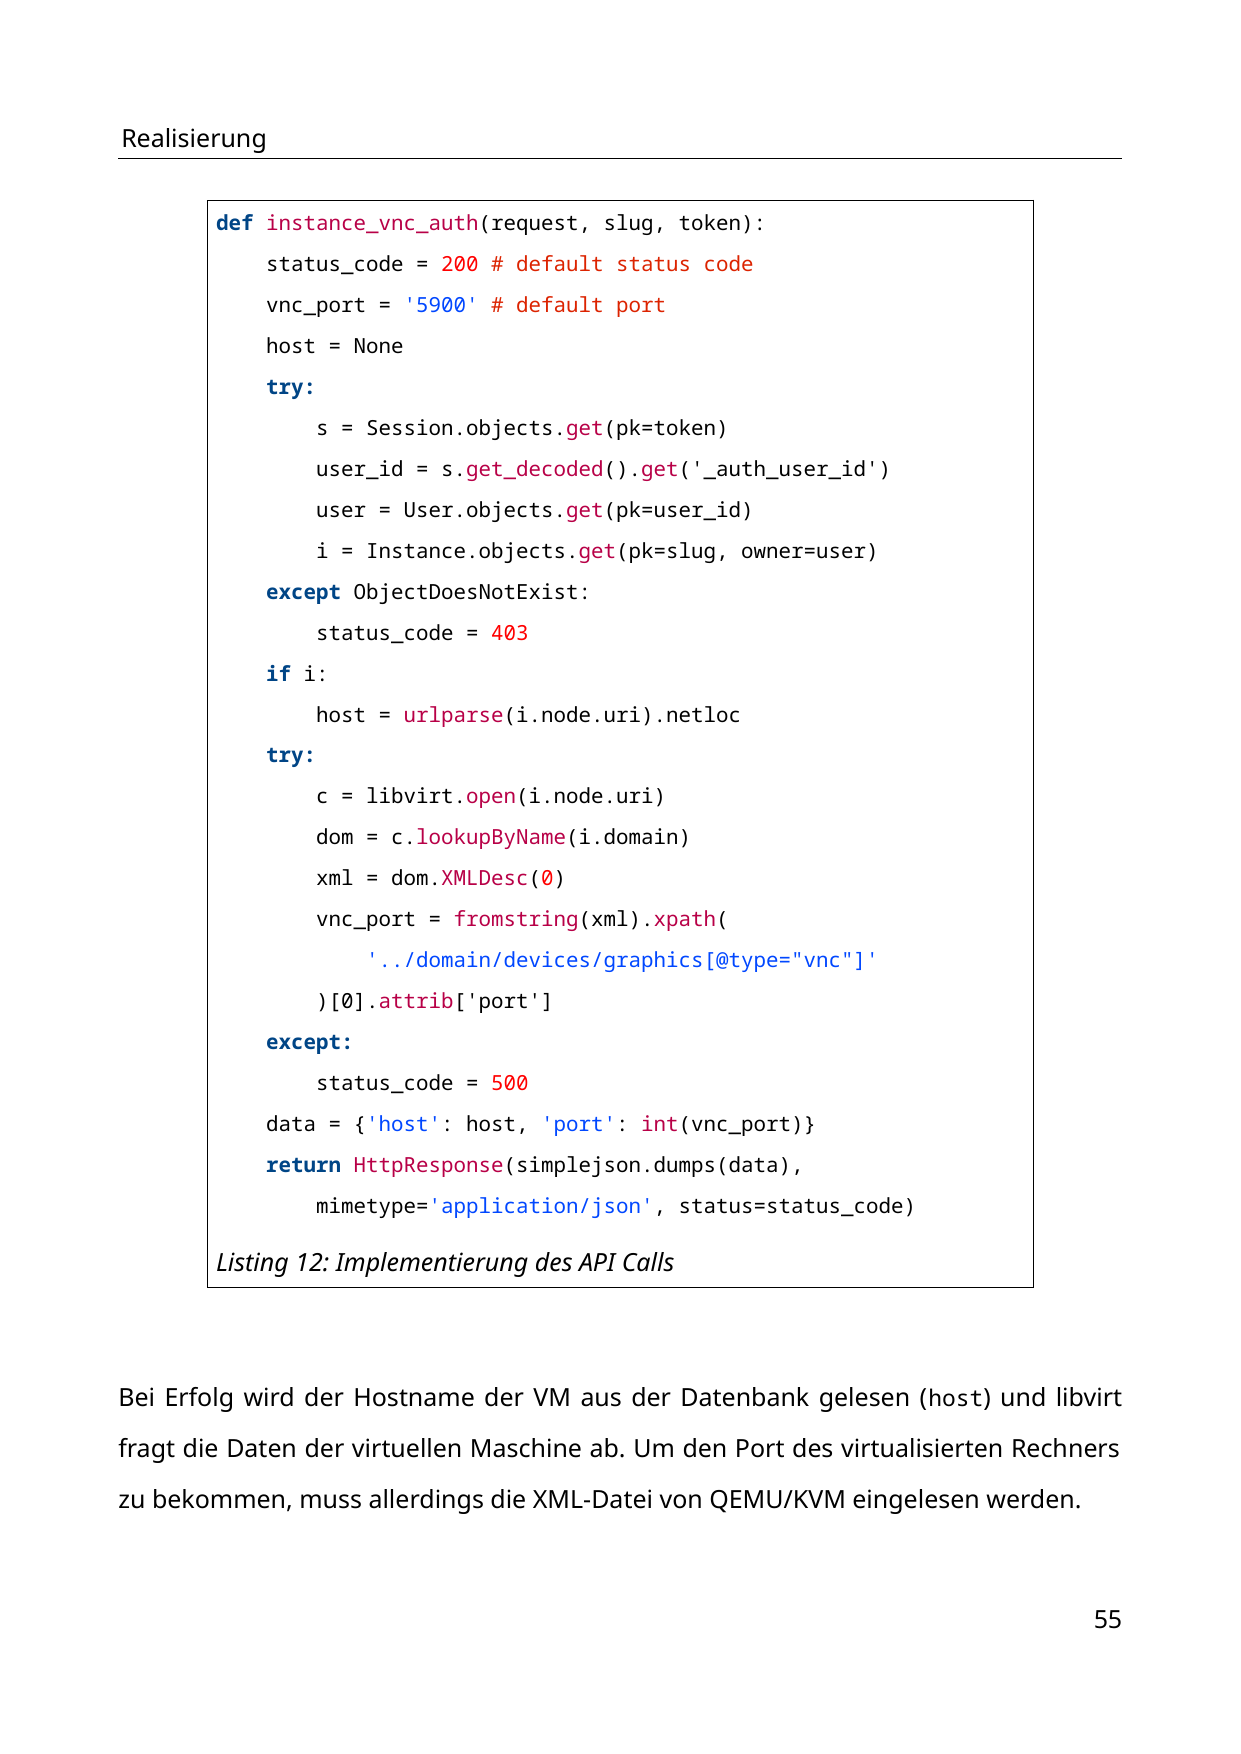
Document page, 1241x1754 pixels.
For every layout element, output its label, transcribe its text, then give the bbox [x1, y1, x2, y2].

text try: [216, 372, 1024, 401]
text status_code = 403 [216, 618, 1024, 646]
text if i: [216, 659, 1024, 687]
text except ObjectDoesNotExist: [216, 577, 1024, 605]
text status_code = 200 # default status code [216, 249, 1024, 278]
text user = User.objects.get(pk=user_id) [216, 495, 1024, 523]
text Bei Erfolg wird der Hostname der VM aus der Datenbank gelesen (host) und libvirt fragt die Daten der virtuellen Maschine ab. Um den Port des virtualisierten Rechners zu bekommen, muss allerdings die XML-Datei von QEMU/KVM eingelesen werden. [118, 1380, 1122, 1516]
text i = Instance.objects.get(pk=slug, owner=user) [216, 536, 1024, 564]
text dom = c.lookupByName(i.domain) [216, 822, 1024, 851]
text )[0].attrib['port'] [216, 986, 1024, 1015]
list Listing 12: Implementierung des API Calls [216, 1244, 1024, 1278]
text status_code = 500 [216, 1068, 1024, 1097]
text def instance_vnc_auth(request, slug, token): [216, 208, 1024, 237]
text vnc_port = '5900' # default port [216, 290, 1024, 319]
text mimetype='application/json', status=status_code) [216, 1191, 1024, 1219]
text data = {'host': host, 'port': int(vnc_port)} [216, 1109, 1024, 1137]
text '../domain/devices/graphics[@type="vnc"]' [216, 945, 1024, 974]
text s = Session.objects.get(pk=token) [216, 413, 1024, 442]
text xml = dom.XMLDesc(0) [216, 863, 1024, 892]
text user_id = s.get_decoded().get('_auth_user_id') [216, 454, 1024, 482]
text try: [216, 741, 1024, 769]
text host = None [216, 331, 1024, 360]
text return HttpResponse(simplejson.dumps(data), [216, 1150, 1024, 1178]
text host = urlparse(i.node.uri).netloc [216, 700, 1024, 728]
text except: [216, 1027, 1024, 1056]
text vnc_port = fromstring(xml).xpath( [216, 904, 1024, 933]
text c = libvirt.open(i.node.uri) [216, 782, 1024, 810]
